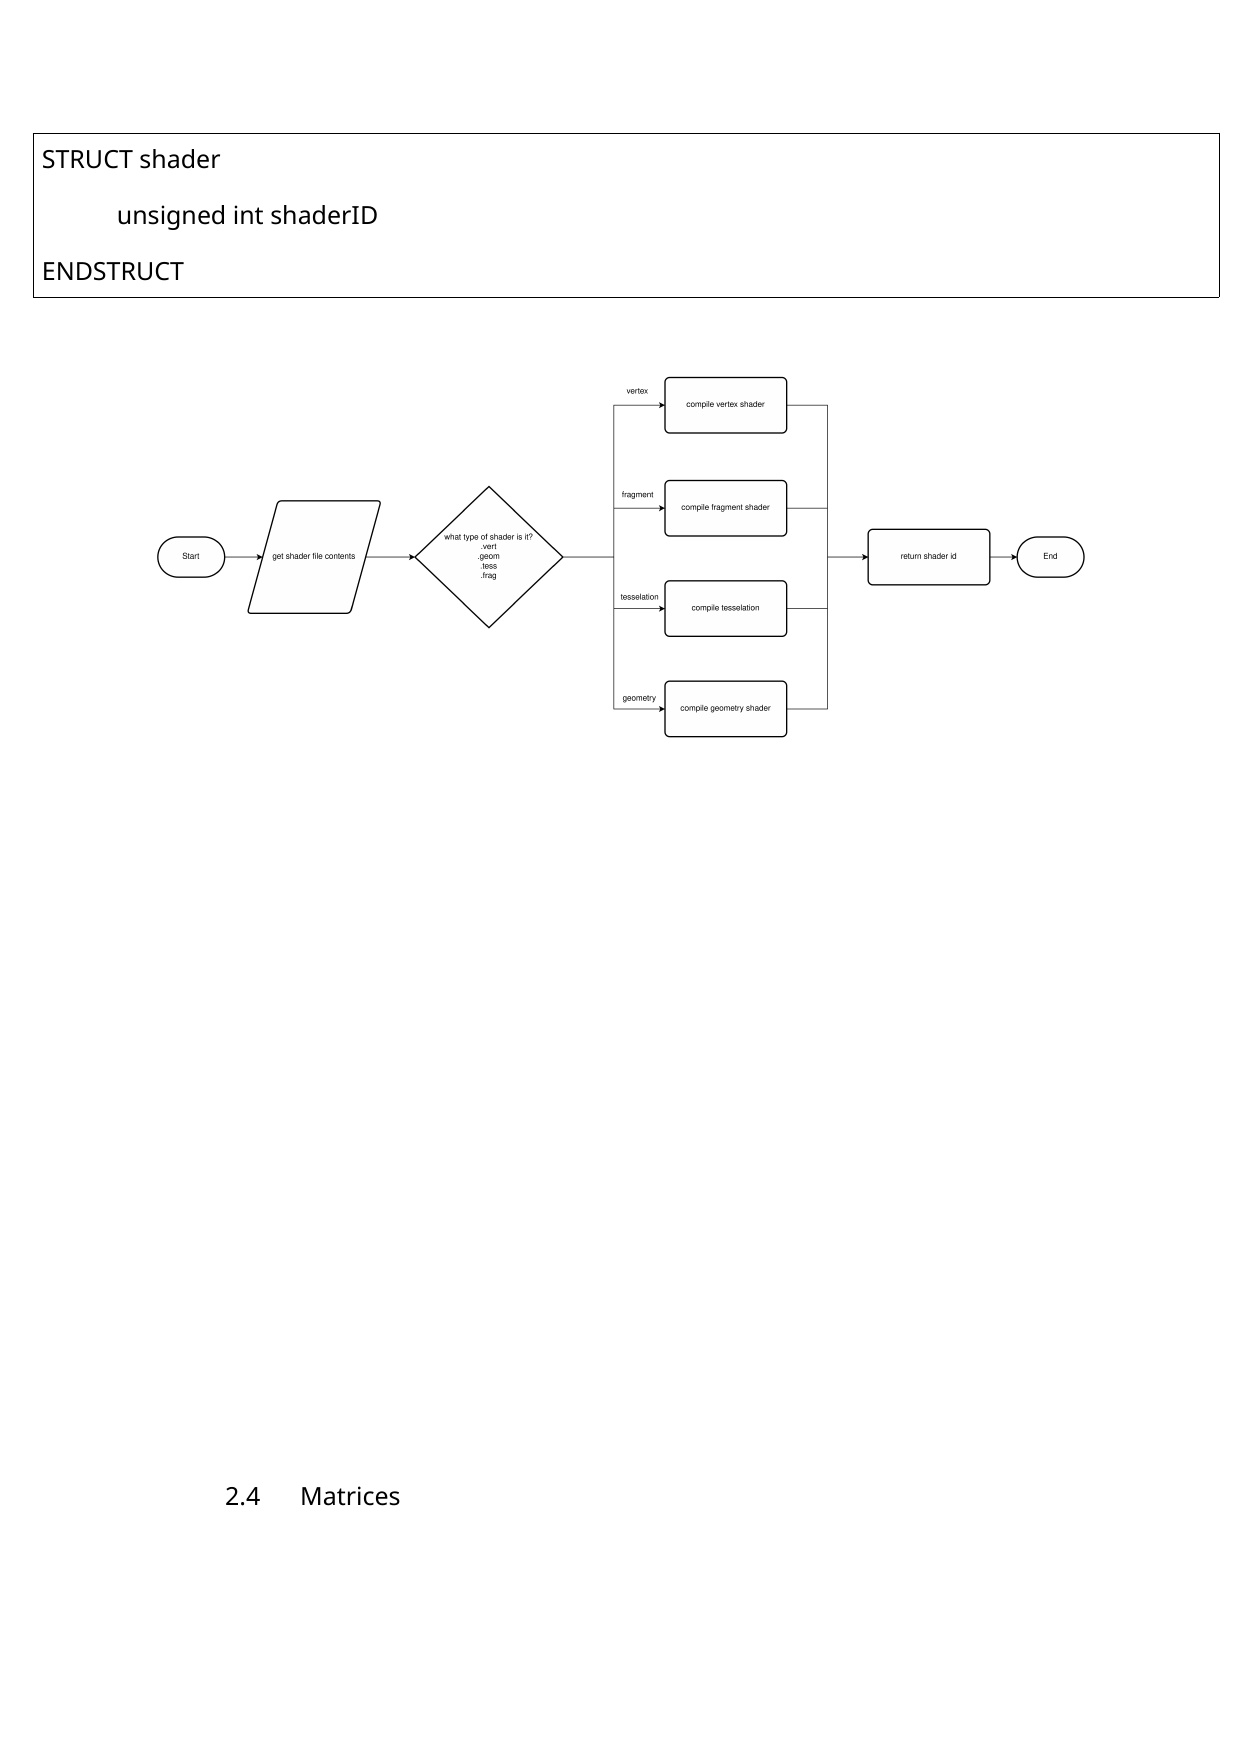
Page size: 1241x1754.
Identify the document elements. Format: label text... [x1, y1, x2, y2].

text unsigned int shaderID [42, 198, 1210, 232]
text ENDSTRUCT [42, 254, 1210, 288]
text STRUCT shader [42, 142, 1210, 176]
picture [150, 370, 1091, 744]
text 2.4 Matrices [150, 1479, 1090, 1513]
